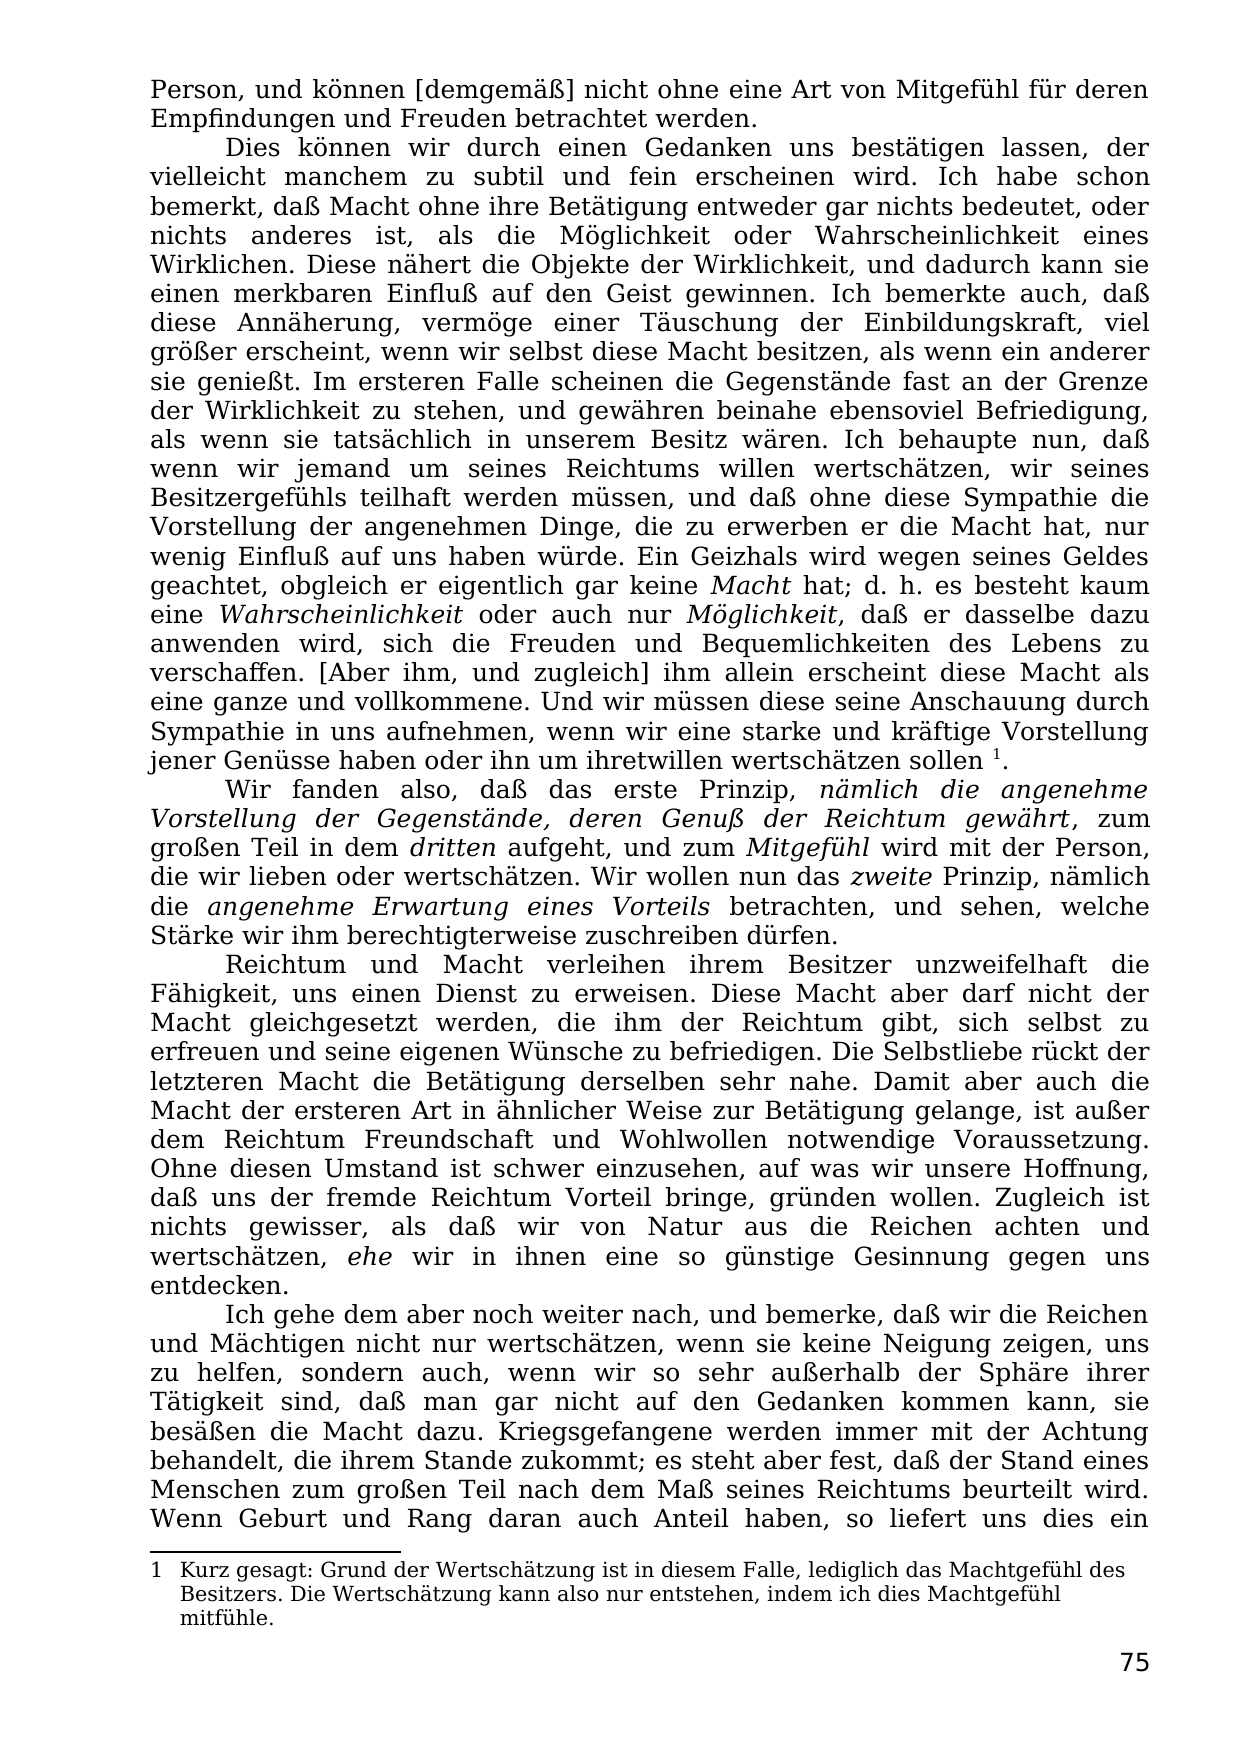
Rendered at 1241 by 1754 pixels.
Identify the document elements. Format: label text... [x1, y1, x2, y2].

text Dies können wir durch einen Gedanken uns bestätigen lassen, der vielleicht manchem zu subtil und fein erscheinen wird. Ich habe schon bemerkt, daß Macht ohne ihre Betätigung entweder gar nichts bedeutet, oder nichts anderes ist, als die Möglichkeit oder Wahrscheinlichkeit eines Wirklichen. Diese nähert die Objekte der Wirklichkeit, und dadurch kann sie einen merkbaren Einfluß auf den Geist gewinnen. Ich bemerkte auch, daß diese Annäherung, vermöge einer Täuschung der Einbildungskraft, viel größer erscheint, wenn wir selbst diese Macht besitzen, als wenn ein anderer sie genießt. Im ersteren Falle scheinen die Gegenstände fast an der Grenze der Wirklichkeit zu stehen, und gewähren beinahe ebensoviel Befriedigung, als wenn sie tatsächlich in unserem Besitz wären. Ich behaupte nun, daß wenn wir jemand um seines Reichtums willen wertschätzen, wir seines Besitzergefühls teilhaft werden müssen, und daß ohne diese Sympathie die Vorstellung der angenehmen Dinge, die zu erwerben er die Macht hat, nur wenig Einfluß auf uns haben würde. Ein Geizhals wird wegen seines Geldes geachtet, obgleich er eigentlich gar keine Macht hat; d. h. es besteht kaum eine Wahrscheinlichkeit oder auch nur Möglichkeit, daß er dasselbe dazu anwenden wird, sich die Freuden und Bequemlichkeiten des Lebens zu verschaffen. [Aber ihm, und zugleich] ihm allein erscheint diese Macht als eine ganze und vollkommene. Und wir müssen diese seine Anschauung durch Sympathie in uns aufnehmen, wenn wir eine starke und kräftige Vorstellung jener Genüsse haben oder ihn um ihretwillen wertschätzen sollen . [150, 133, 1151, 775]
text Ich gehe dem aber noch weiter nach, und bemerke, daß wir die Reichen und Mächtigen nicht nur wertschätzen, wenn sie keine Neigung zeigen, uns zu helfen, sondern auch, wenn wir so sehr außerhalb der Sphäre ihrer Tätigkeit sind, daß man gar nicht auf den Gedanken kommen kann, sie besäßen die Macht dazu. Kriegsgefangene werden immer mit der Achtung behandelt, die ihrem Stande zukommt; es steht aber fest, daß der Stand eines Menschen zum großen Teil nach dem Maß seines Reichtums beurteilt wird. Wenn Geburt und Rang daran auch Anteil haben, so liefert uns dies ein [150, 1300, 1151, 1533]
text Person, und können [demgemäß] nicht ohne eine Art von Mitgefühl für deren Empfindungen und Freuden betrachtet werden. [150, 75, 1151, 133]
text Reichtum und Macht verleihen ihrem Besitzer unzweifelhaft die Fähigkeit, uns einen Dienst zu erweisen. Diese Macht aber darf nicht der Macht gleichgesetzt werden, die ihm der Reichtum gibt, sich selbst zu erfreuen und seine eigenen Wünsche zu befriedigen. Die Selbstliebe rückt der letzteren Macht die Betätigung derselben sehr nahe. Damit aber auch die Macht der ersteren Art in ähnlicher Weise zur Betätigung gelange, ist außer dem Reichtum Freundschaft und Wohlwollen notwendige Voraussetzung. Ohne diesen Umstand ist schwer einzusehen, auf was wir unsere Hoffnung, daß uns der fremde Reichtum Vorteil bringe, gründen wollen. Zugleich ist nichts gewisser, als daß wir von Natur aus die Reichen achten und wertschätzen, ehe wir in ihnen eine so günstige Gesinnung gegen uns entdecken. [150, 950, 1151, 1300]
text Kurz gesagt: Grund der Wertschätzung ist in diesem Falle, lediglich das Machtgefühl des Besitzers. Die Wertschätzung kann also nur entstehen, indem ich dies Machtgefühl mitfühle. [150, 1558, 1151, 1631]
text Wir fanden also, daß das erste Prinzip, nämlich die angenehme Vorstellung der Gegenstände, deren Genuß der Reichtum gewährt, zum großen Teil in dem dritten aufgeht, und zum Mitgefühl wird mit der Person, die wir lieben oder wertschätzen. Wir wollen nun das zweite Prinzip, nämlich die angenehme Erwartung eines Vorteils betrachten, und sehen, welche Stärke wir ihm berechtigterweise zuschreiben dürfen. [150, 775, 1151, 950]
